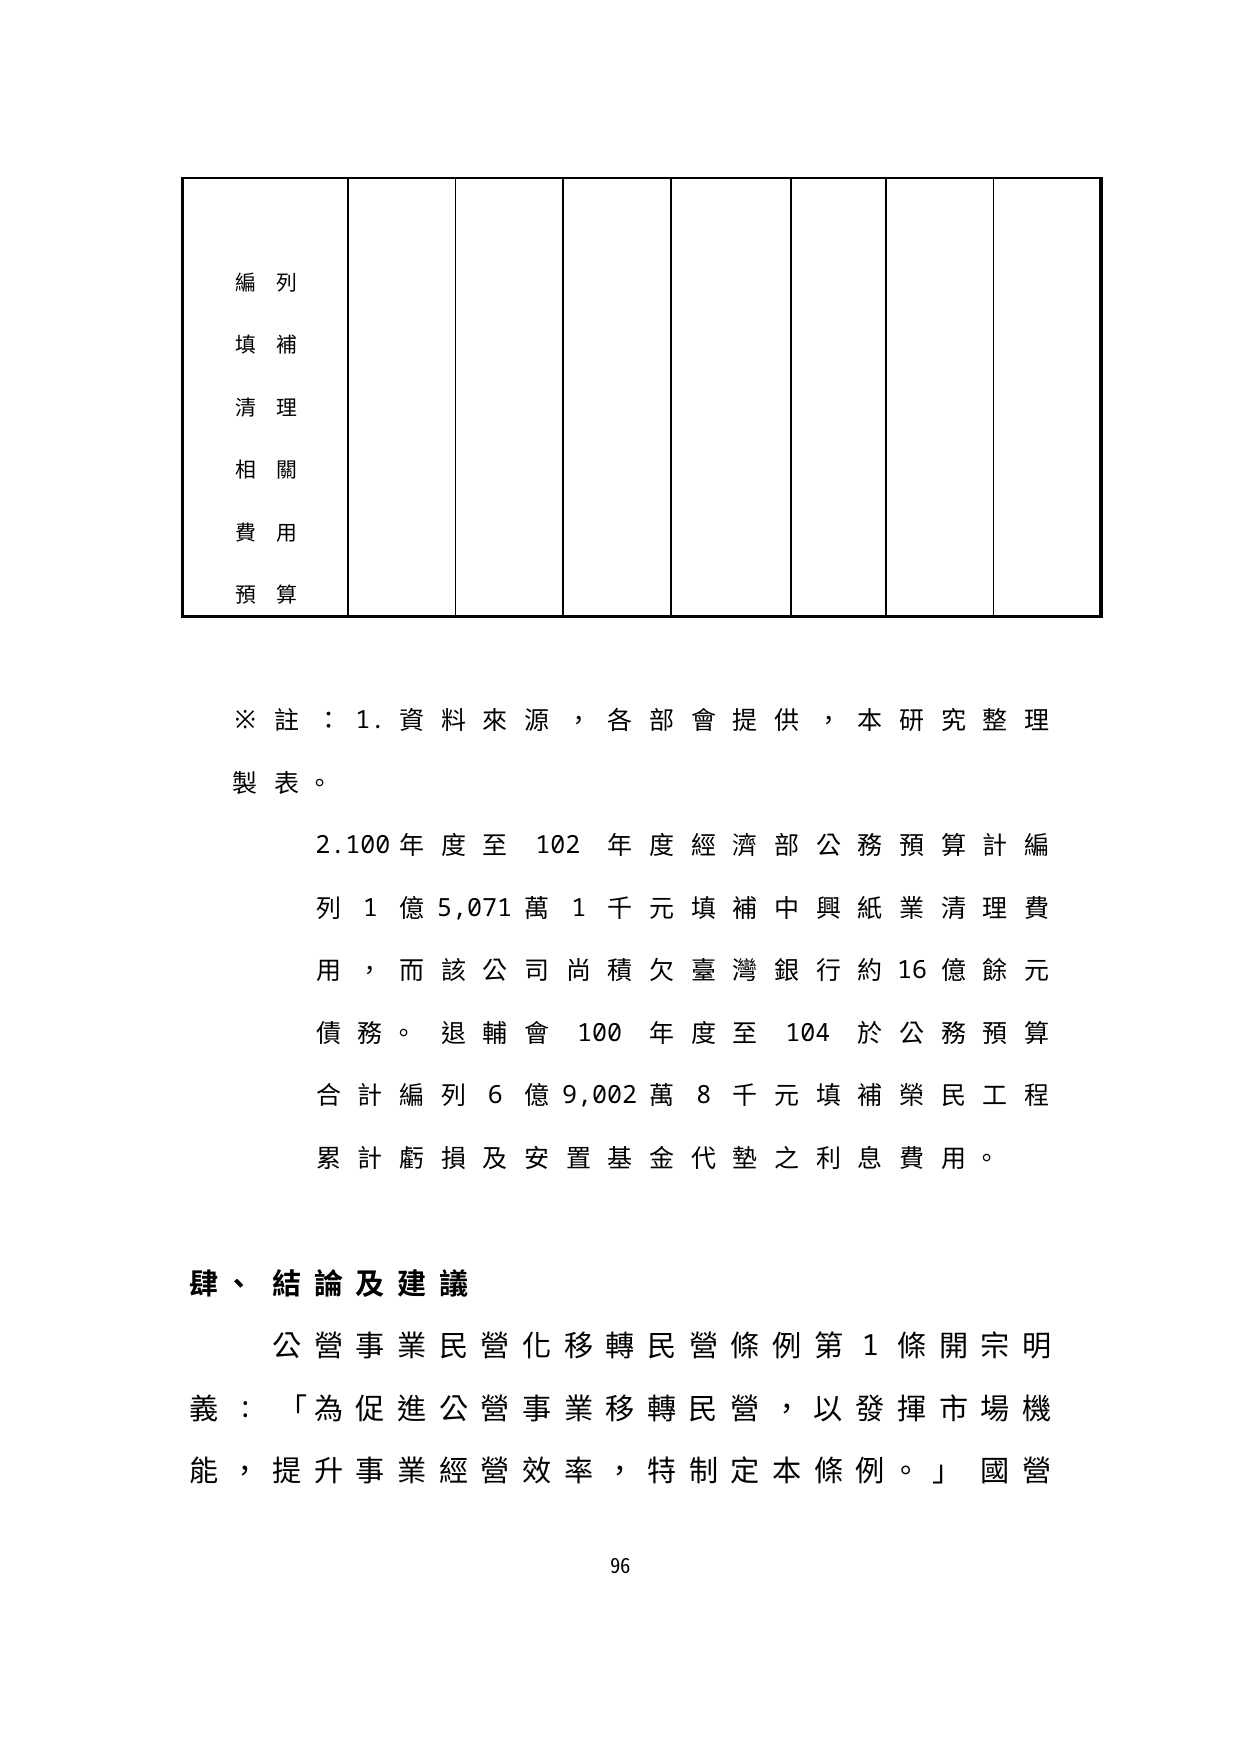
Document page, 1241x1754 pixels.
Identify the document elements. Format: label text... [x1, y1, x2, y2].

table_cell 編列填補清理相關費用預算 [184, 179, 347, 615]
table_cell [792, 179, 885, 615]
table_cell [349, 179, 455, 615]
table_cell [887, 179, 993, 615]
table_cell [456, 179, 562, 615]
table_cell [672, 179, 790, 615]
text 2.100年度至102年度經濟部公務預算計編列1億5,071萬1千元填補中興紙業清理費用，而該公司尚積欠臺灣銀行約16億餘元債務。退輔會100年度至104於公務預算合計編列6億9,002萬8千元填補榮民工程累計虧損及安置基金代墊之利息費用。 [183, 802, 1087, 1177]
text 肆、結論及建議 [183, 1240, 1058, 1302]
table_cell [564, 179, 670, 615]
text ※註：1.資料來源，各部會提供，本研究整理製表。 [183, 677, 1058, 802]
text 公營事業民營化移轉民營條例第1條開宗明義:「為促進公營事業移轉民營，以發揮市場機能，提升事業經營效率，特制定本條例。」國營 [183, 1302, 1058, 1490]
table_cell [994, 179, 1099, 615]
